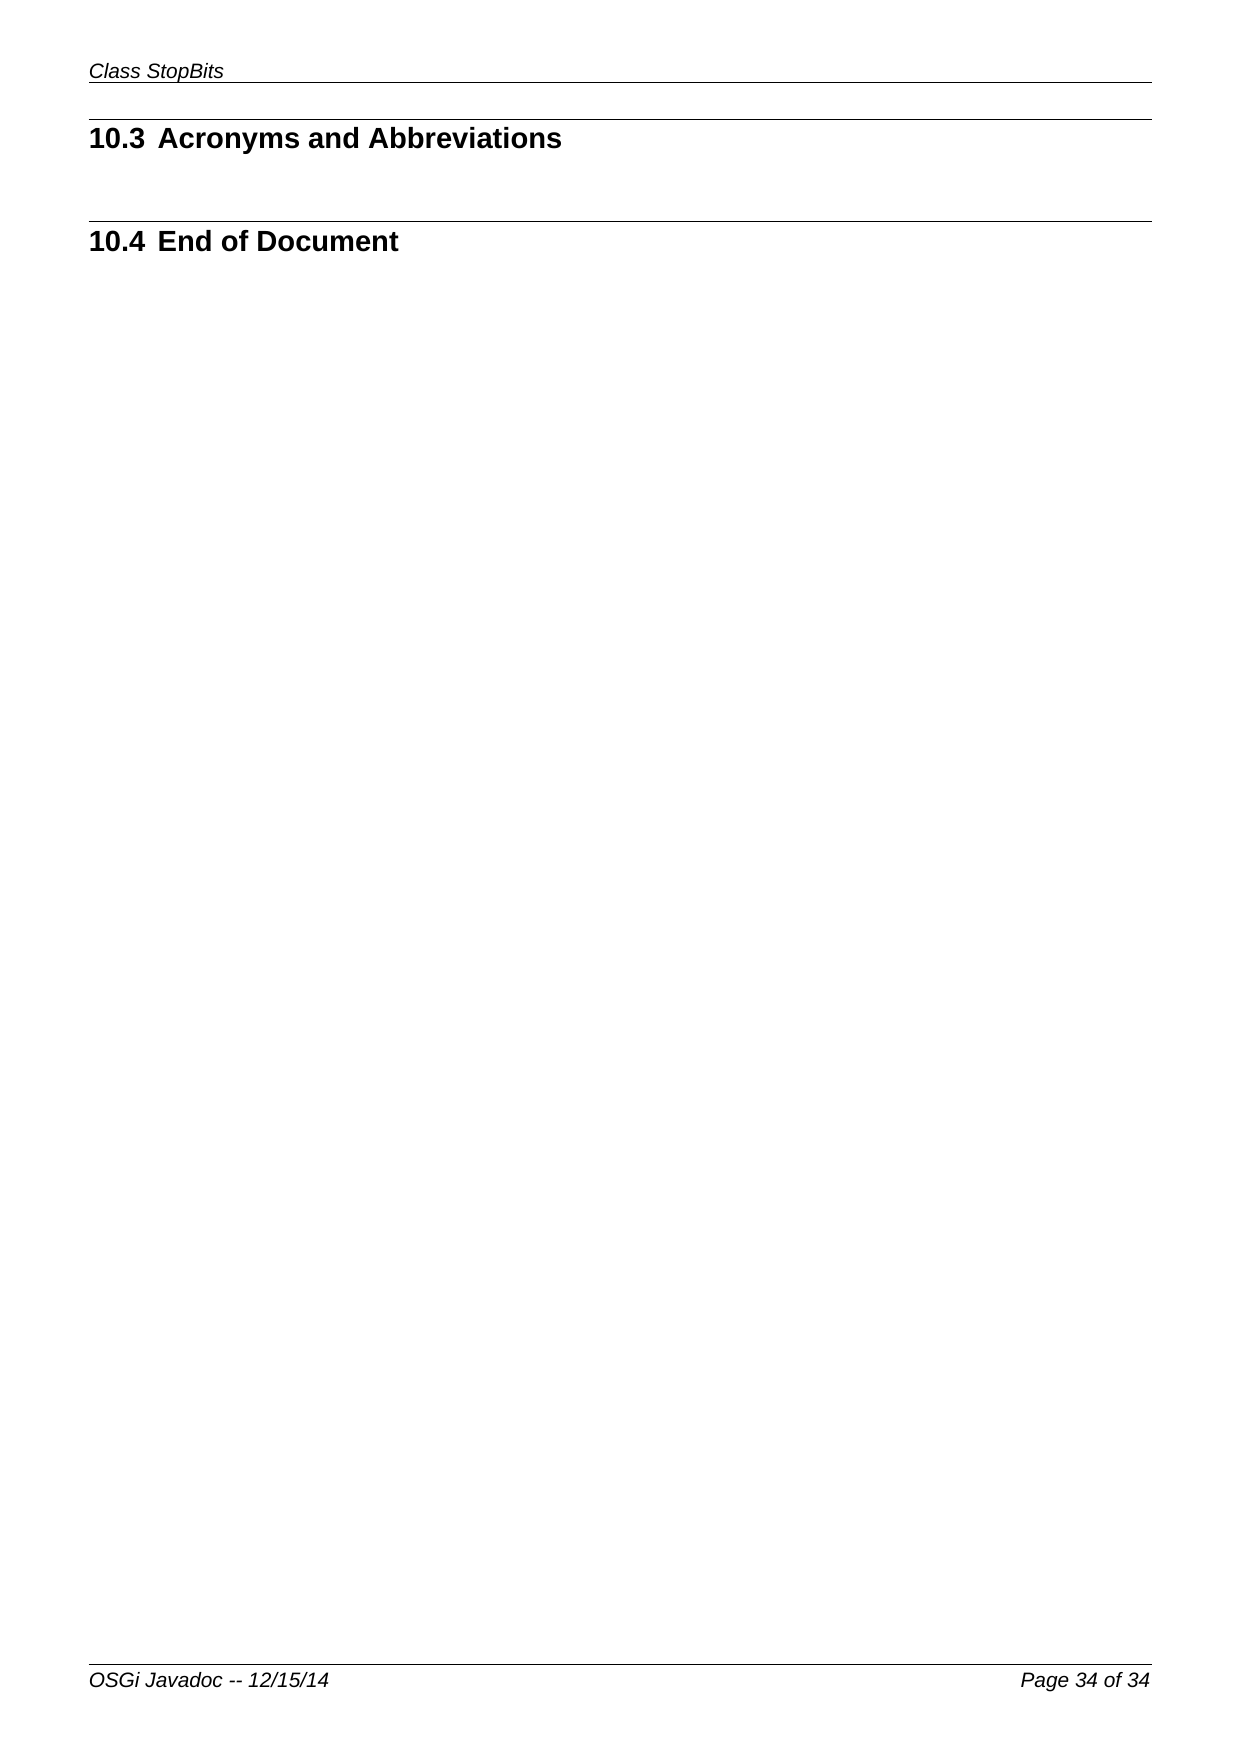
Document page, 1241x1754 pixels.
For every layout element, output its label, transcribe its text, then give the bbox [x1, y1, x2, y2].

subtitle Acronyms and Abbreviations [88, 120, 1152, 155]
subtitle End of Document [88, 222, 1152, 257]
